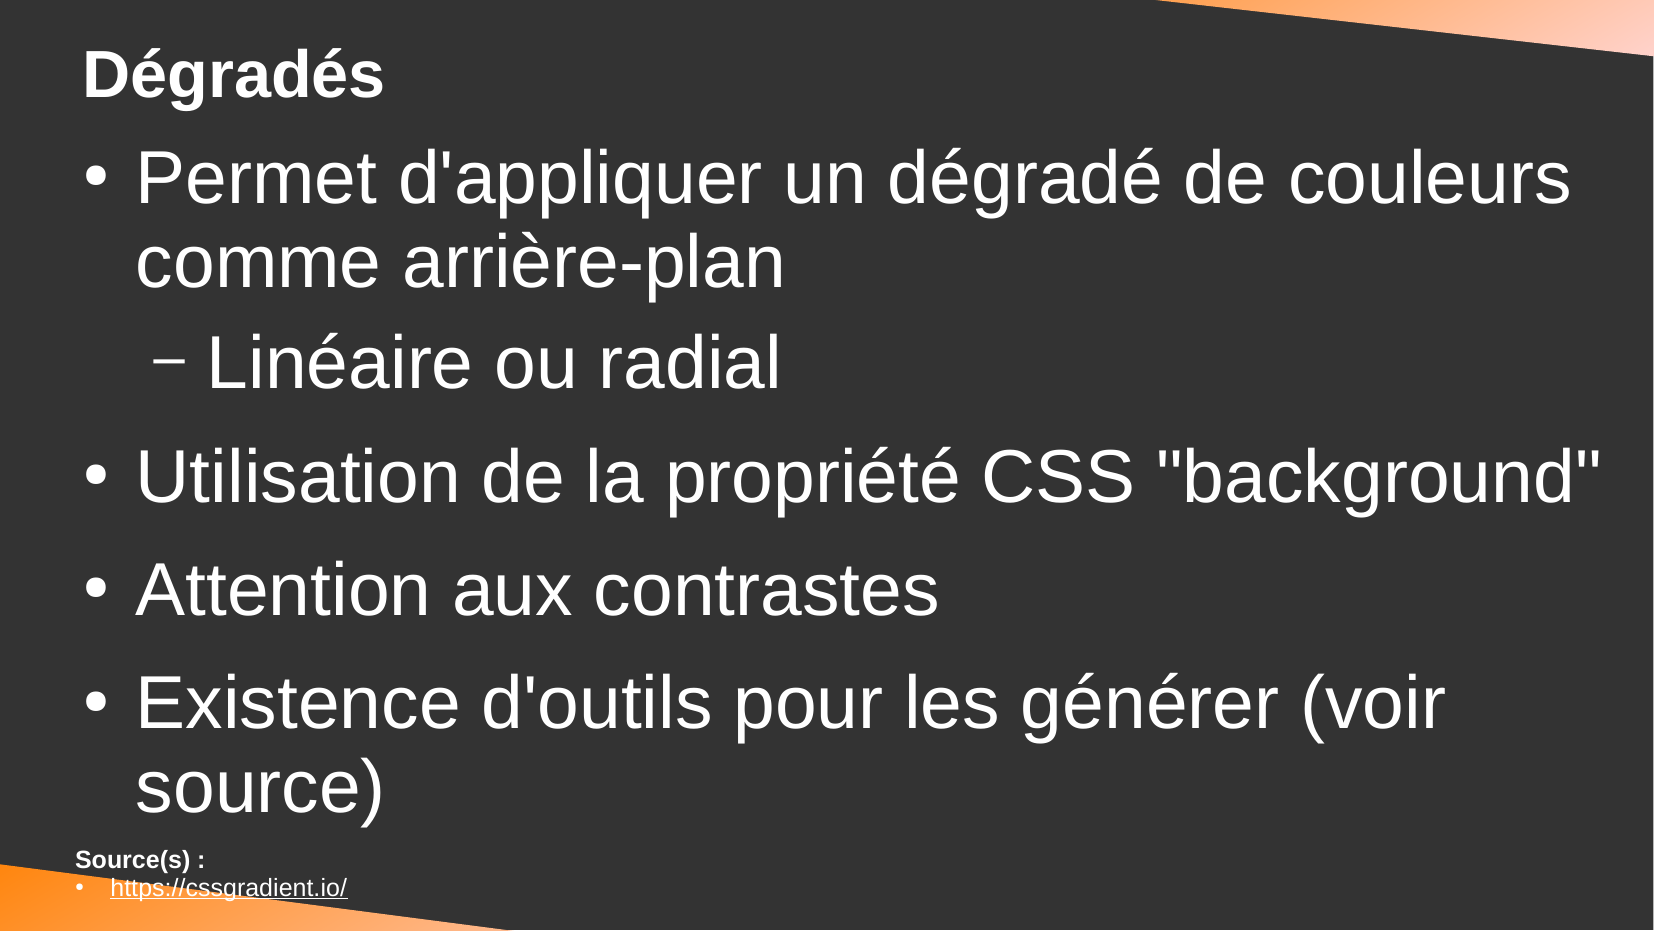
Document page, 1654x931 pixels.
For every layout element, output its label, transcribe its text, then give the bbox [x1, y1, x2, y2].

text_box Source(s) : https://cssgradient.io/ [60, 838, 1546, 910]
list Permet d'appliquer un dégradé de couleurs comme arrière-plan Linéaire ou radial Utilisation de la propriété CSS "background" Attention aux contrastes Existence d'outils pour les générer (voir source) [64, 135, 1604, 839]
title Dégradés [82, 37, 1571, 122]
text_box [0, 864, 515, 931]
text_box [1155, 0, 1654, 57]
